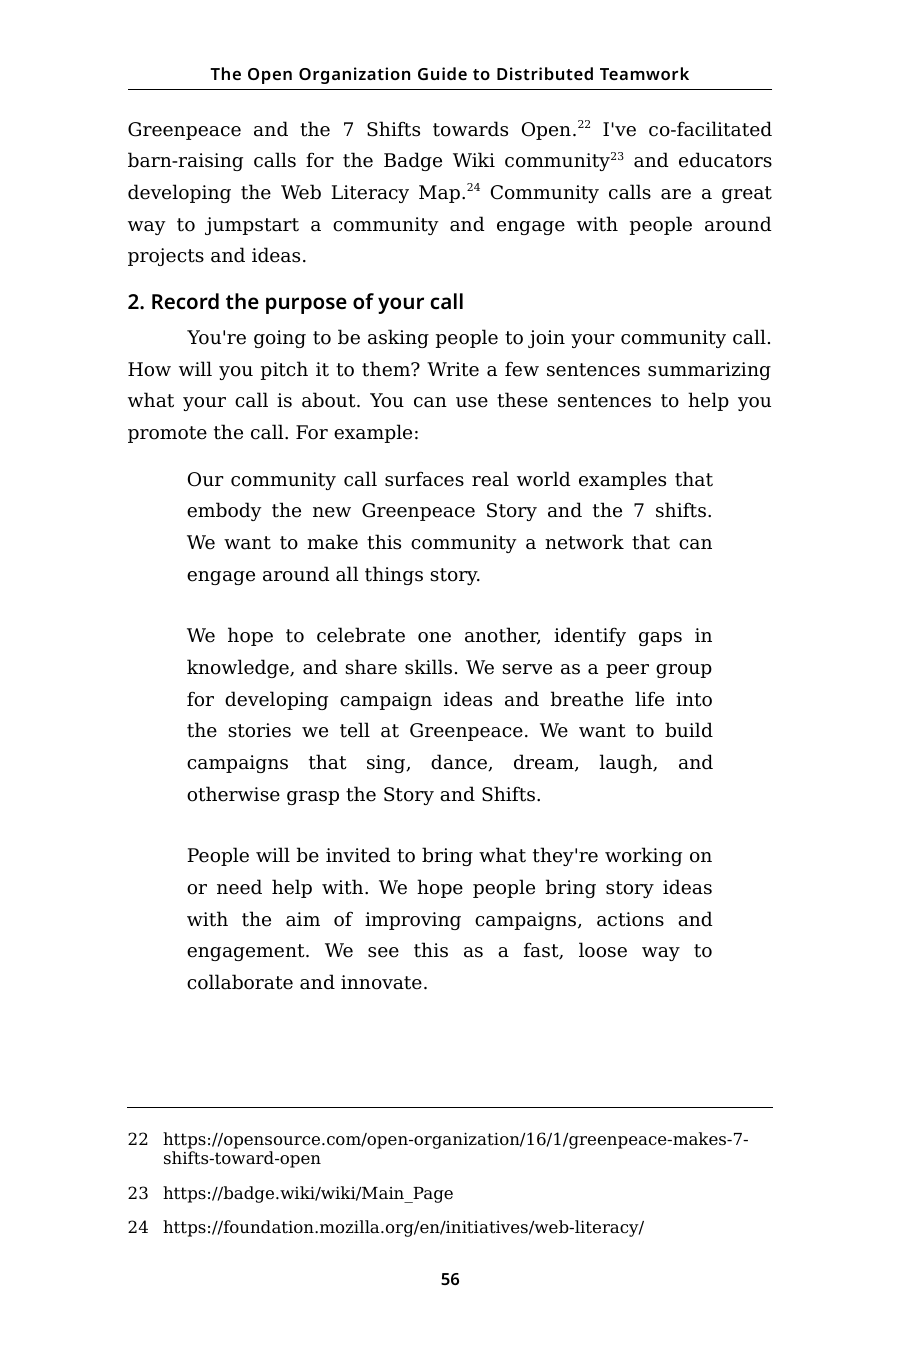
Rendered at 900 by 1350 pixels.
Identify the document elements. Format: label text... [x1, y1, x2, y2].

text We hope to celebrate one another, identify gaps in knowledge, and share skills. We serve as a peer group for developing campaign ideas and breathe life into the stories we tell at Greenpeace. We want to build campaigns that sing, dance, dream, laugh, and otherwise grasp the Story and Shifts. [187, 626, 713, 806]
subtitle 2. Record the purpose of your call [127, 289, 772, 315]
text People will be invited to bring what they're working on or need help with. We hope people bring story ideas with the aim of improving campaigns, actions and engagement. We see this as a fast, loose way to collaborate and innovate. [187, 846, 713, 994]
text https://foundation.mozilla.org/en/initiatives/web-literacy/ [127, 1218, 772, 1237]
text Our community call surfaces real world examples that embody the new Greenpeace Story and the 7 shifts. We want to make this community a network that can engage around all things story. [187, 469, 713, 586]
text Greenpeace and the 7 Shifts towards Open. I've co-facilitated barn-raising calls for the Badge Wiki community and educators developing the Web Literacy Map. Community calls are a great way to jumpstart a community and engage with people around projects and ideas. [127, 118, 772, 267]
text https://opensource.com/open-organization/16/1/greenpeace-makes-7-shifts-toward-open [127, 1130, 772, 1168]
text You're going to be asking people to join your community call. How will you pitch it to them? Write a few sentences summarizing what your call is about. You can use these sentences to help you promote the call. For example: [127, 327, 772, 444]
text https://badge.wiki/wiki/Main_Page [127, 1183, 772, 1203]
